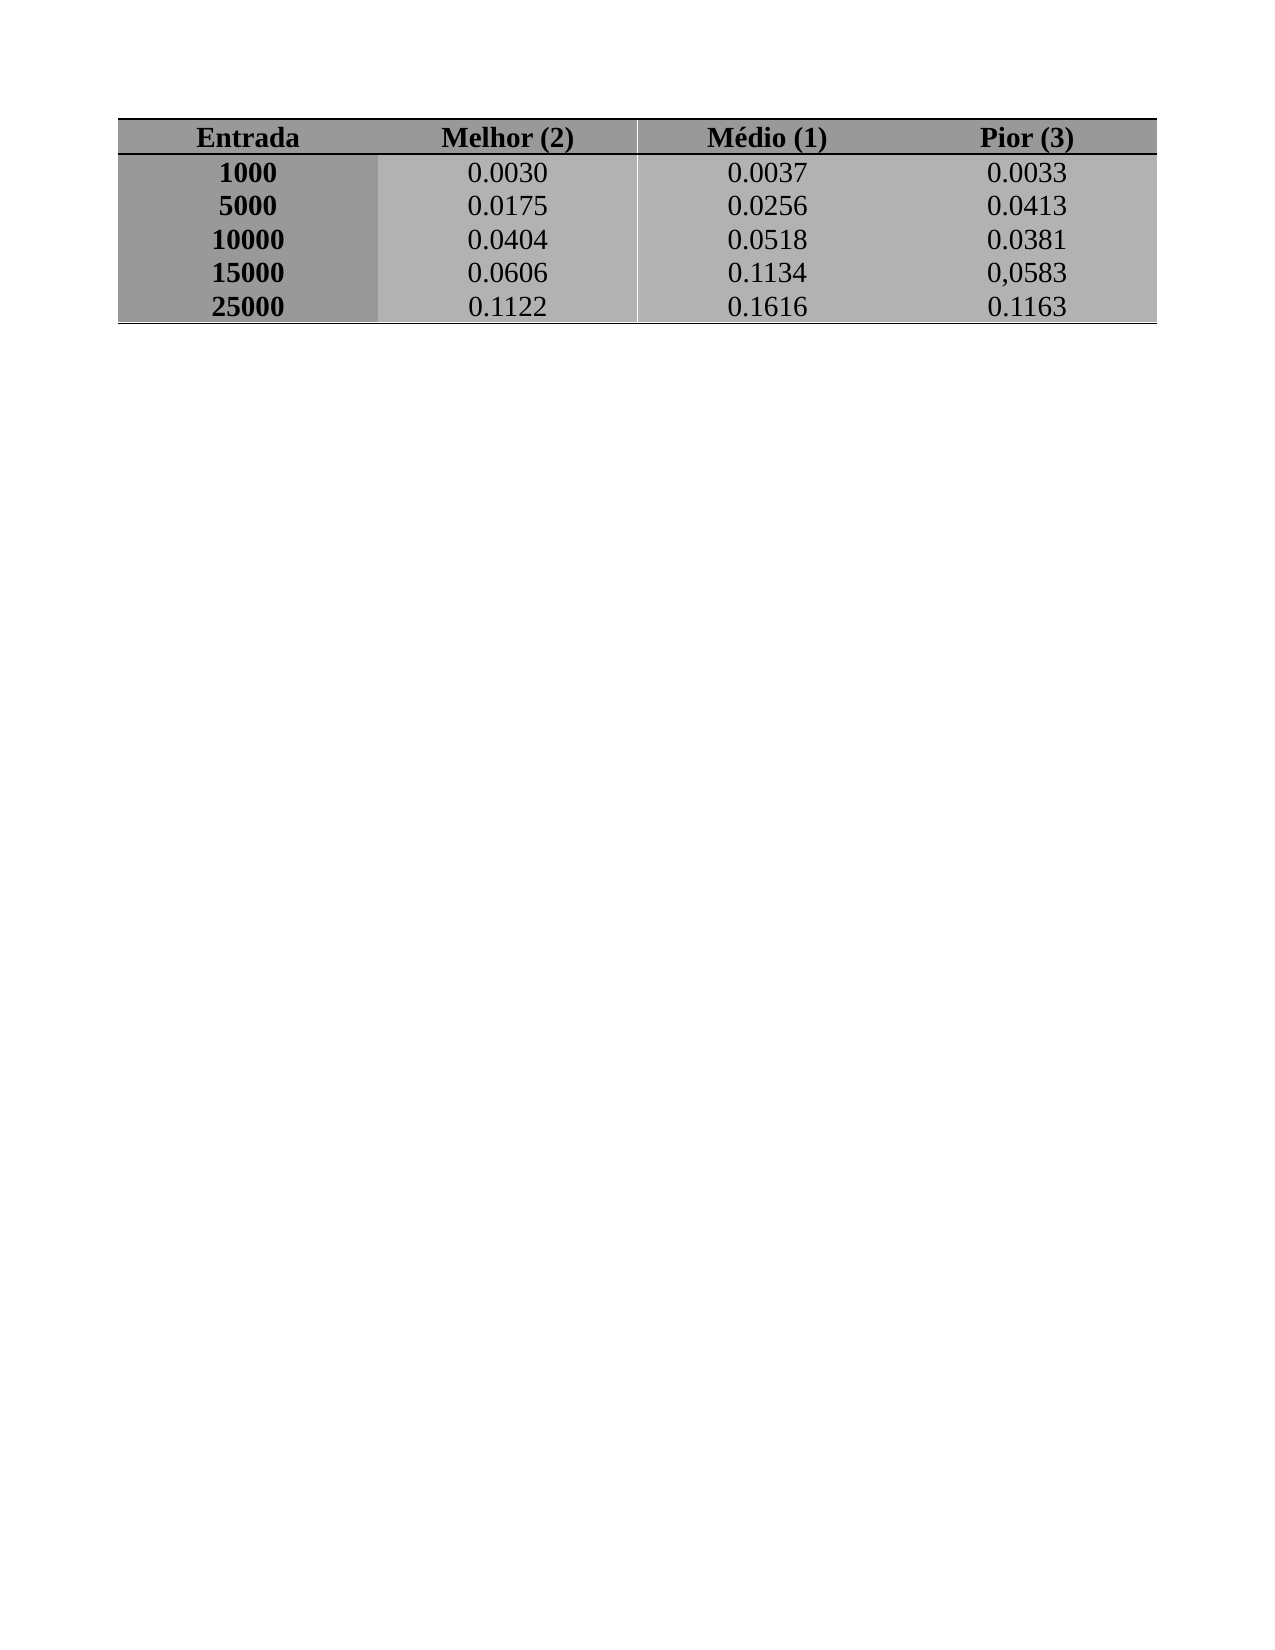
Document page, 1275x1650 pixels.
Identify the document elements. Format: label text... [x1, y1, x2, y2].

table_cell 0,0037 [638, 155, 897, 188]
table_cell 0,0030 [378, 155, 637, 188]
table_cell 0,0256 [638, 188, 897, 222]
table_header Entrada [118, 120, 378, 153]
table_cell 0,0175 [378, 188, 637, 222]
table_cell 0,0381 [897, 222, 1157, 255]
table_header Melhor (2) [378, 120, 637, 153]
table_cell 0,1134 [638, 255, 897, 289]
table_cell 0,0033 [897, 155, 1157, 188]
table_cell 1000 [118, 155, 378, 188]
table_cell 0,0606 [378, 255, 637, 289]
table_cell 5000 [118, 188, 378, 222]
table_cell 15000 [118, 255, 378, 289]
table_cell 10000 [118, 222, 378, 255]
table_header Médio (1) [638, 120, 897, 153]
table_cell 0,0413 [897, 188, 1157, 222]
table_cell 0,0583 [897, 255, 1157, 289]
table_cell 0,1122 [378, 289, 637, 322]
table_cell 0,0404 [378, 222, 637, 255]
table_cell 0,0518 [638, 222, 897, 255]
table_header Pior (3) [897, 120, 1157, 153]
table_cell 25000 [118, 289, 378, 322]
table_cell 0,1163 [897, 289, 1157, 322]
table_cell 0,1616 [638, 289, 897, 322]
